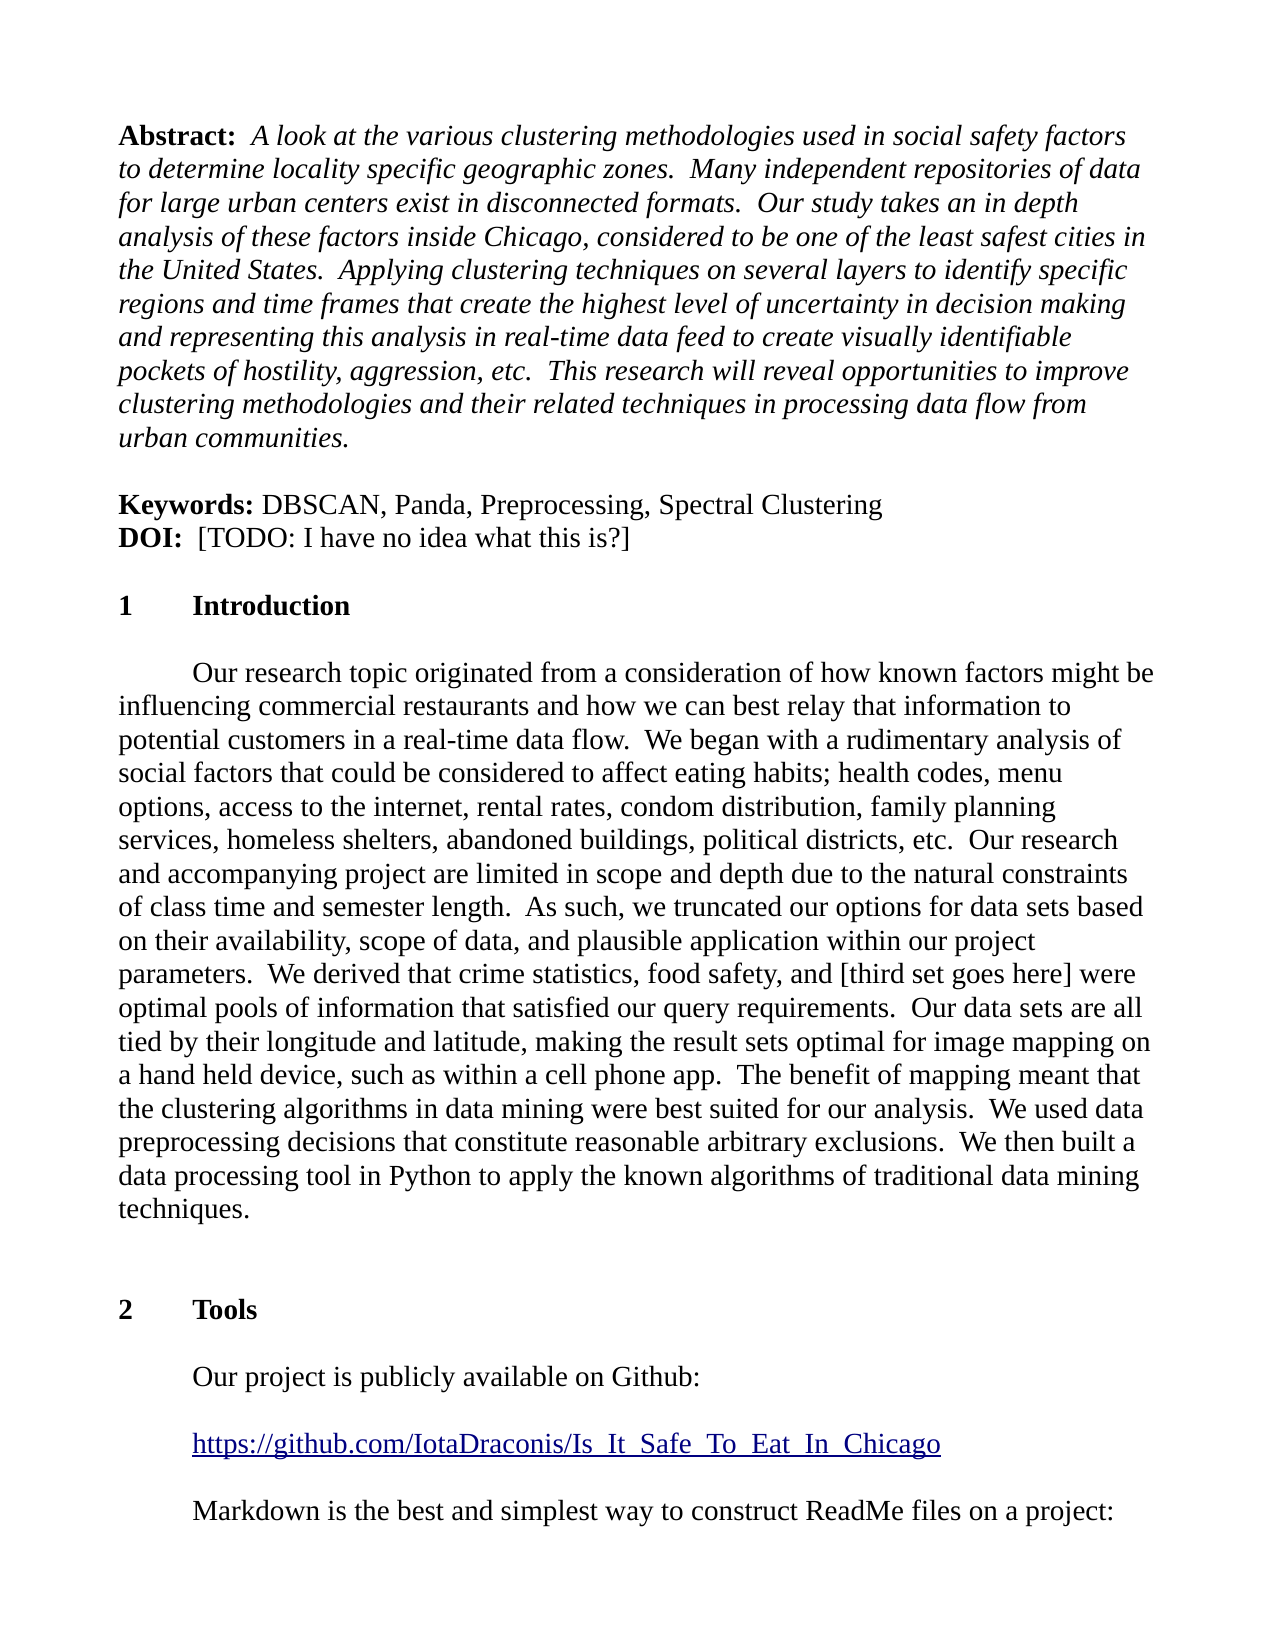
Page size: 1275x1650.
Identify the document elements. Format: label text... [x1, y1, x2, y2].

text Abstract: A look at the various clustering methodologies used in social safety factors to determine locality specific geographic zones. Many independent repositories of data for large urban centers exist in disconnected formats. Our study takes an in depth analysis of these factors inside Chicago, considered to be one of the least safest cities in the United States. Applying clustering techniques on several layers to identify specific regions and time frames that create the highest level of uncertainty in decision making and representing this analysis in real-time data feed to create visually identifiable pockets of hostility, aggression, etc. This research will reveal opportunities to improve clustering methodologies and their related techniques in processing data flow from urban communities. [118, 118, 1157, 453]
text Keywords: DBSCAN, Panda, Preprocessing, Spectral Clustering [118, 487, 1157, 521]
text Our project is publicly available on Github: [118, 1359, 1157, 1393]
text Markdown is the best and simplest way to construct ReadMe files on a project: [118, 1493, 1157, 1527]
text 1 Introduction [118, 588, 1157, 621]
text 2 Tools [118, 1292, 1157, 1326]
text DOI: [TODO: I have no idea what this is?] [118, 521, 1157, 554]
text Our research topic originated from a consideration of how known factors might be influencing commercial restaurants and how we can best relay that information to potential customers in a real-time data flow. We began with a rudimentary analysis of social factors that could be considered to affect eating habits; health codes, menu options, access to the internet, rental rates, condom distribution, family planning services, homeless shelters, abandoned buildings, political districts, etc. Our research and accompanying project are limited in scope and depth due to the natural constraints of class time and semester length. As such, we truncated our options for data sets based on their availability, scope of data, and plausible application within our project parameters. We derived that crime statistics, food safety, and [third set goes here] were optimal pools of information that satisfied our query requirements. Our data sets are all tied by their longitude and latitude, making the result sets optimal for image mapping on a hand held device, such as within a cell phone app. The benefit of mapping meant that the clustering algorithms in data mining were best suited for our analysis. We used data preprocessing decisions that constitute reasonable arbitrary exclusions. We then built a data processing tool in Python to apply the known algorithms of traditional data mining techniques. [118, 655, 1157, 1225]
text https://github.com/IotaDraconis/Is_It_Safe_To_Eat_In_Chicago [118, 1426, 1157, 1460]
